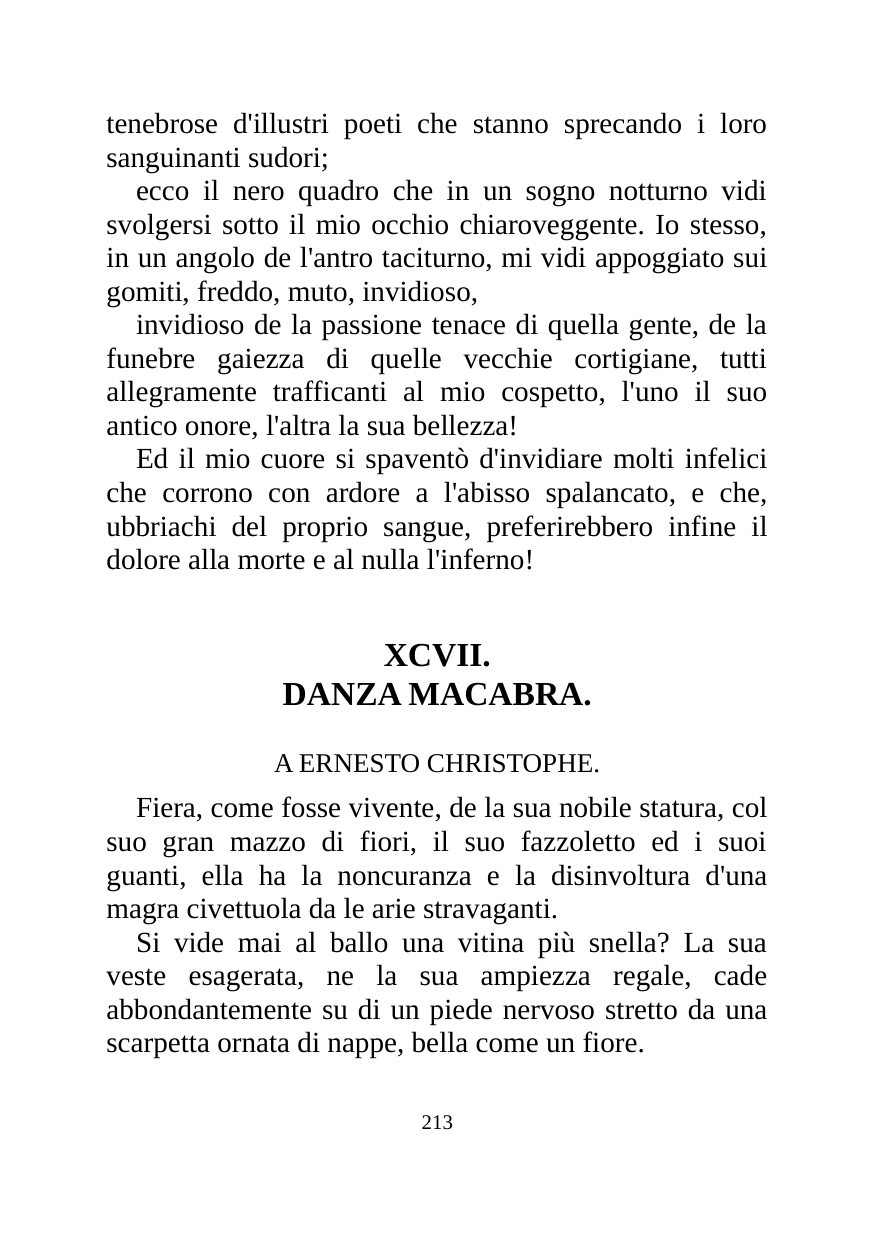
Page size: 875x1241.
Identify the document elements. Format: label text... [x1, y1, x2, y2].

text invidioso de la passione tenace di quella gente, de la funebre gaiezza di quelle vecchie cortigiane, tutti allegramente trafficanti al mio cospetto, l'uno il suo antico onore, l'altra la sua bellezza! [106, 307, 768, 442]
text A ERNESTO CHRISTOPHE. [106, 748, 768, 779]
text ecco il nero quadro che in un sogno notturno vidi svolgersi sotto il mio occhio chiaroveggente. Io stesso, in un angolo de l'antro taciturno, mi vidi appoggiato sui gomiti, freddo, muto, invidioso, [106, 173, 768, 307]
text tenebrose d'illustri poeti che stanno sprecando i loro sanguinanti sudori; [106, 106, 768, 173]
text Ed il mio cuore si spaventò d'invidiare molti infelici che corrono con ardore a l'abisso spalancato, e che, ubbriachi del proprio sangue, preferirebbero infine il dolore alla morte e al nulla l'inferno! [106, 442, 768, 576]
subtitle XCVII. DANZA MACABRA. [106, 635, 768, 712]
text Fiera, come fosse vivente, de la sua nobile statura, col suo gran mazzo di fiori, il suo fazzoletto ed i suoi guanti, ella ha la noncuranza e la disinvoltura d'una magra civettuola da le arie stravaganti. [106, 791, 768, 925]
text Si vide mai al ballo una vitina più snella? La sua veste esagerata, ne la sua ampiezza regale, cade abbondantemente su di un piede nervoso stretto da una scarpetta ornata di nappe, bella come un fiore. [106, 925, 768, 1059]
